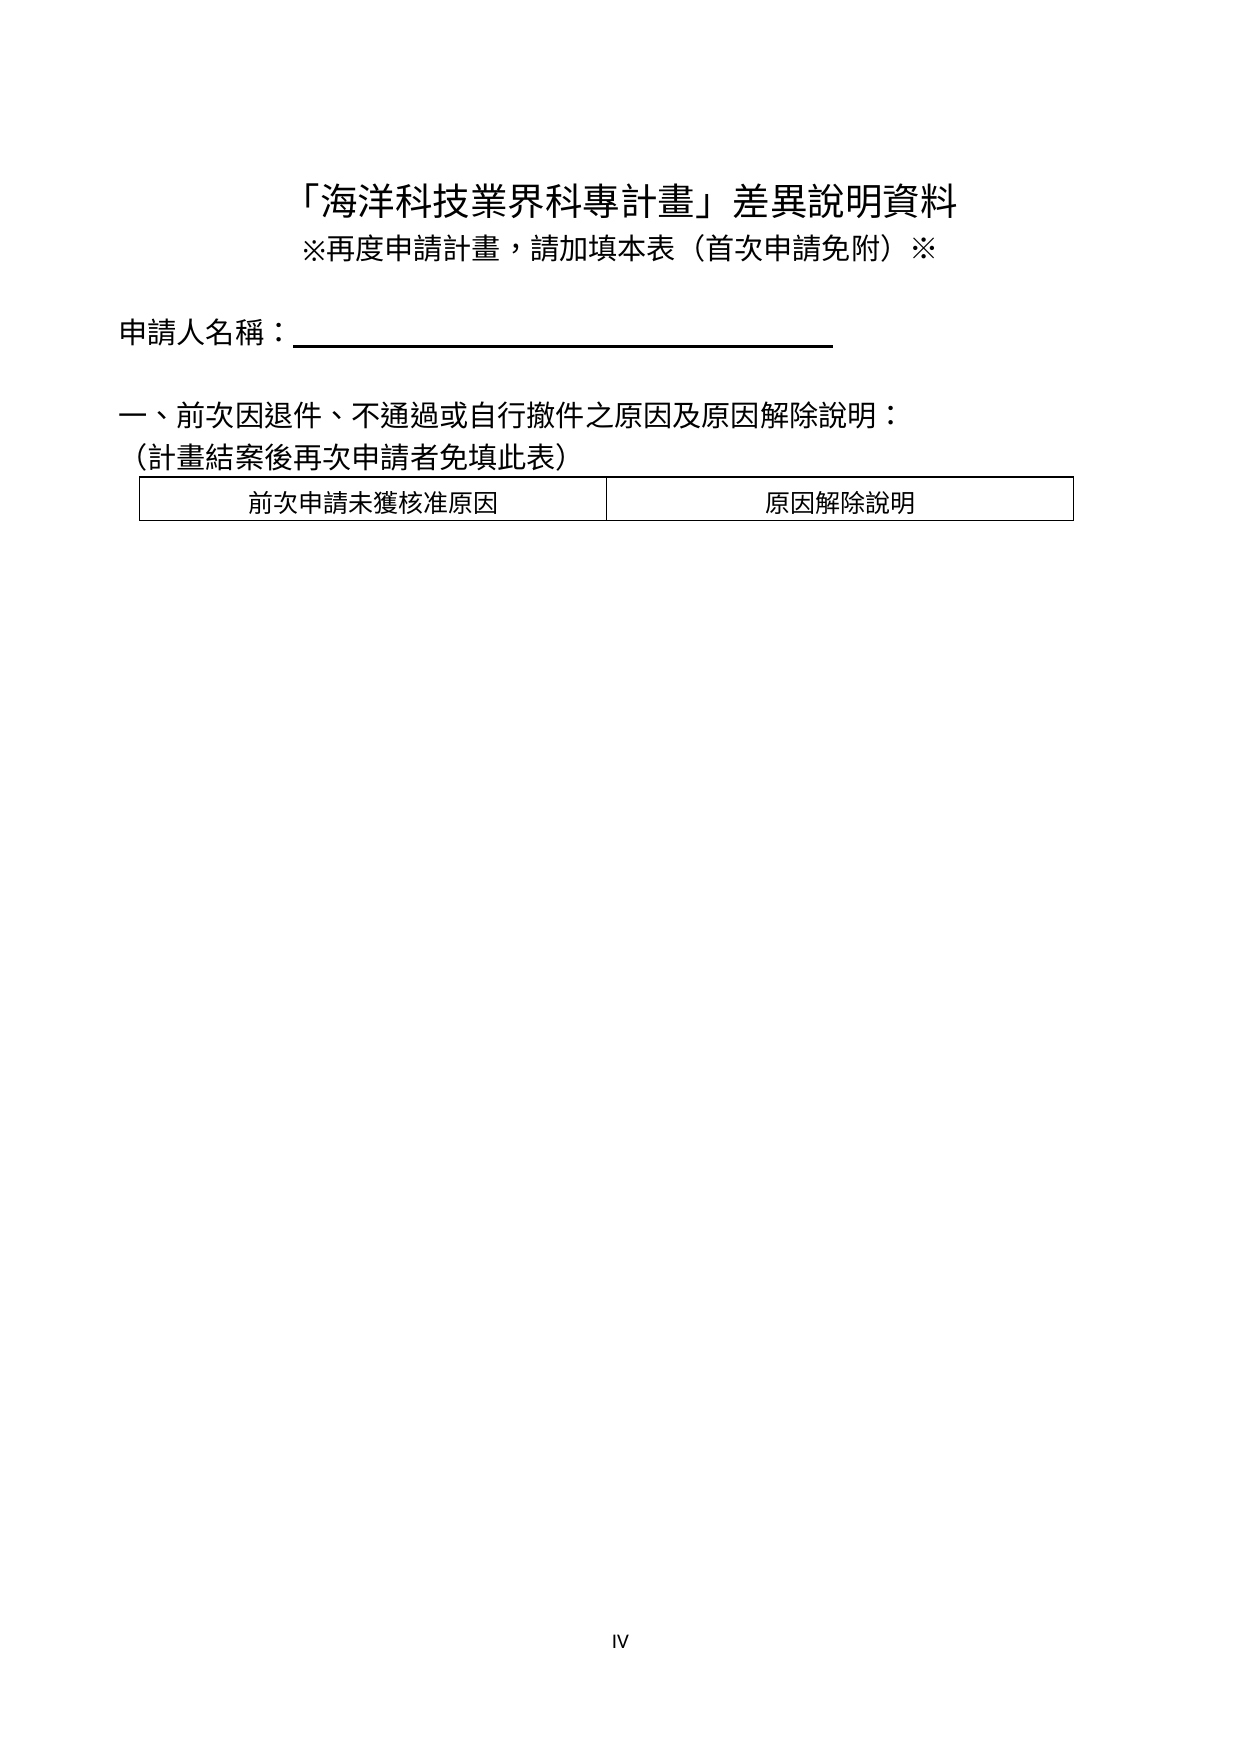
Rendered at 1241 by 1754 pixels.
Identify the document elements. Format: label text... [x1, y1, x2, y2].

text （計畫結案後再次申請者免填此表） [118, 435, 1122, 476]
text ※再度申請計畫，請加填本表（首次申請免附）※ [118, 226, 1122, 268]
table_header 原因解除說明 [607, 478, 1073, 520]
text 「海洋科技業界科專計畫」差異說明資料 [118, 181, 1122, 226]
text 一、前次因退件、不通過或自行撤件之原因及原因解除說明： [118, 393, 1122, 435]
table_header 前次申請未獲核准原因 [140, 478, 606, 520]
text 申請人名稱： [118, 310, 1122, 351]
